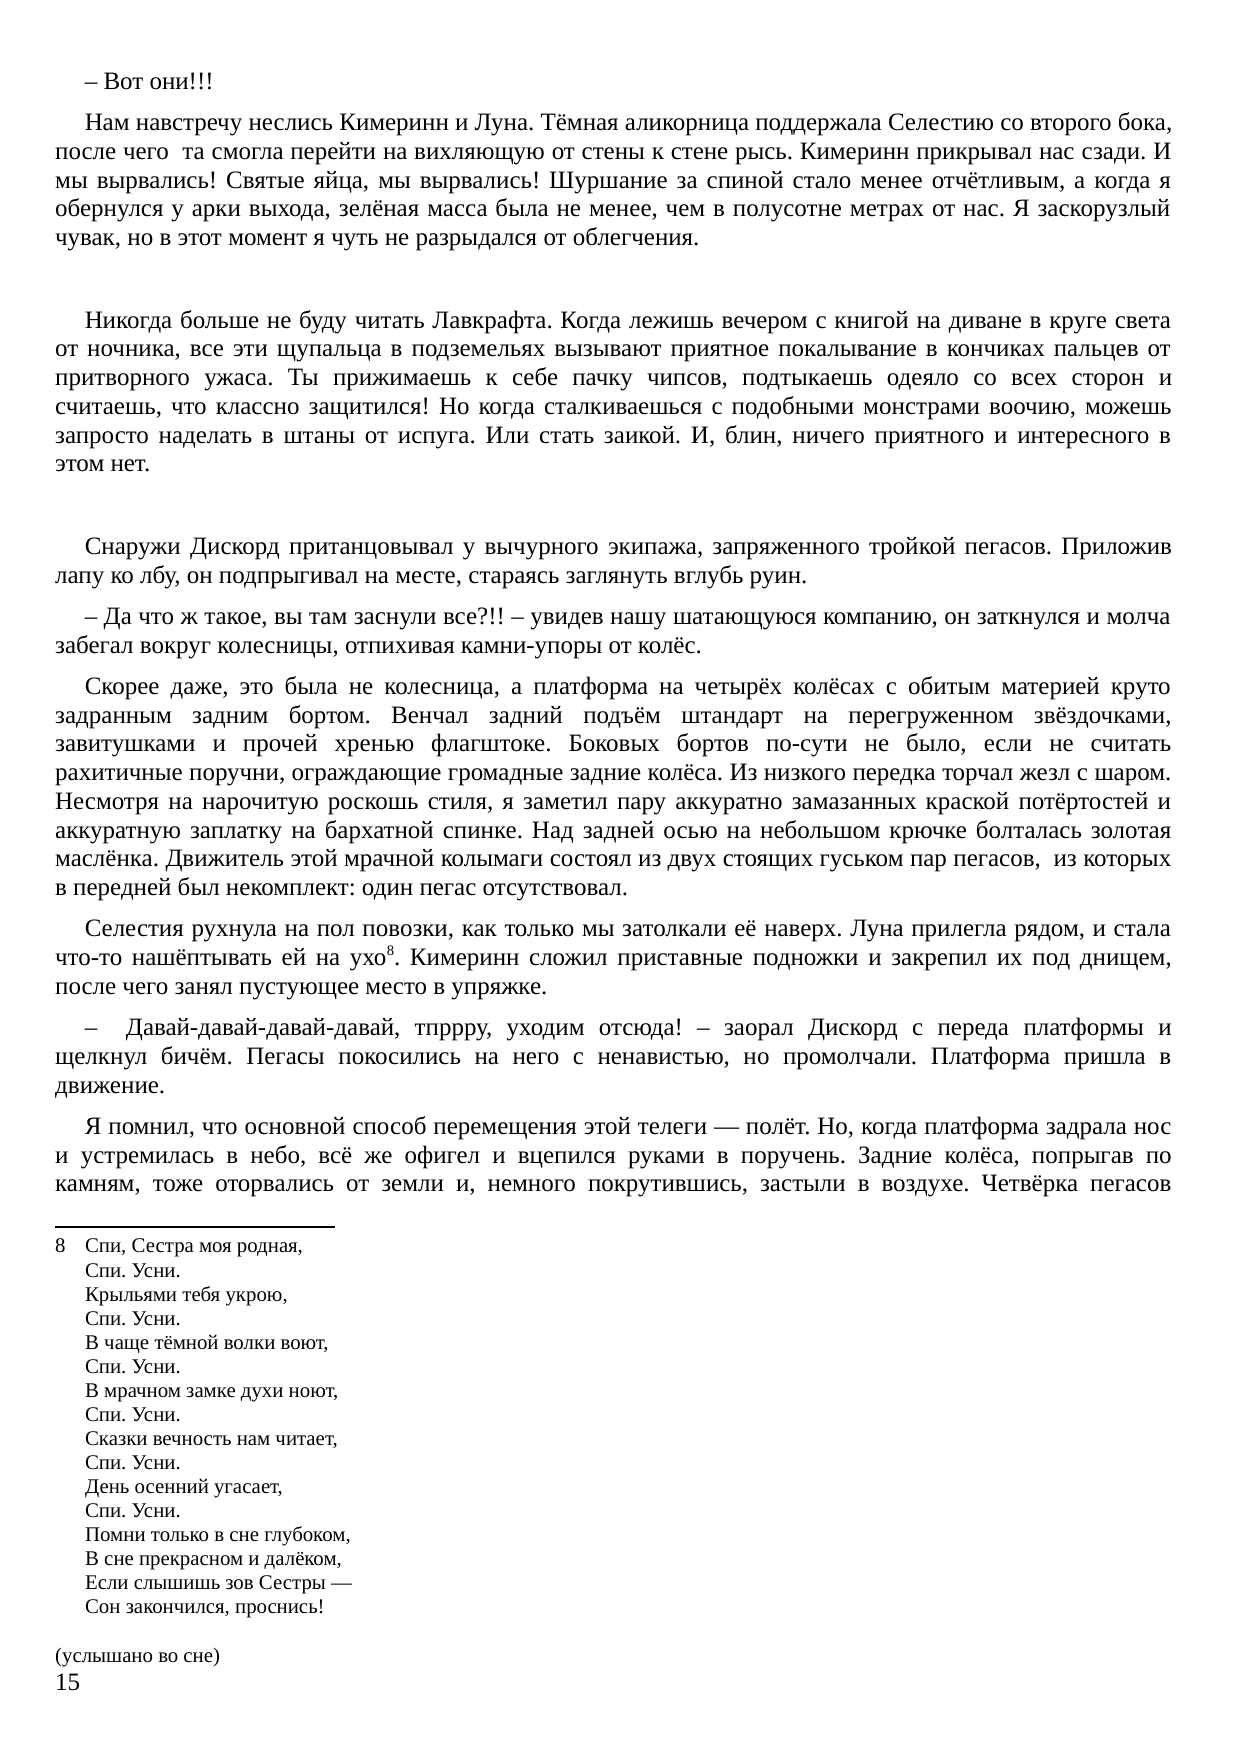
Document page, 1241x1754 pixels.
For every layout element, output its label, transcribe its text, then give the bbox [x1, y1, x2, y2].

text Спи, Сестра моя родная, Спи. Усни. Крыльями тебя укрою, Спи. Усни. [55, 1233, 1173, 1330]
text Я помнил, что основной способ перемещения этой телеги — полёт. Но, когда платформа задрала нос и устремилась в небо, всё же офигел и вцепился руками в поручень. Задние колёса, попрыгав по камням, тоже оторвались от земли и, немного покрутившись, застыли в воздухе. Четвёрка пегасов [55, 1111, 1173, 1197]
text – Вот они!!! [55, 66, 1173, 95]
text Скорее даже, это была не колесница, а платформа на четырёх колёсах с обитым материей круто задранным задним бортом. Венчал задний подъём штандарт на перегруженном звёздочками, завитушками и прочей хренью флагштоке. Боковых бортов по-сути не было, если не считать рахитичные поручни, ограждающие громадные задние колёса. Из низкого передка торчал жезл с шаром. Несмотря на нарочитую роскошь стиля, я заметил пару аккуратно замазанных краской потёртостей и аккуратную заплатку на бархатной спинке. Над задней осью на небольшом крючке болталась золотая маслёнка. Движитель этой мрачной колымаги состоял из двух стоящих гуськом пар пегасов, из которых в передней был некомплект: один пегас отсутствовал. [55, 671, 1173, 901]
text Селестия рухнула на пол повозки, как только мы затолкали её наверх. Луна прилегла рядом, и стала что-то нашёптывать ей на ухо. Кимеринн сложил приставные подножки и закрепил их под днищем, после чего занял пустующее место в упряжке. [55, 913, 1173, 1000]
text В сне прекрасном и далёком, Если слышишь зов Сестры — Сон закончился, проснись! [55, 1546, 1173, 1642]
text Снаружи Дискорд пританцовывал у вычурного экипажа, запряженного тройкой пегасов. Приложив лапу ко лбу, он подпрыгивал на месте, стараясь заглянуть вглубь руин. [55, 531, 1173, 588]
text – Давай-давай-давай-давай, тпррру, уходим отсюда! – заорал Дискорд с переда платформы и щелкнул бичём. Пегасы покосились на него с ненавистью, но промолчали. Платформа пришла в движение. [55, 1012, 1173, 1098]
text – Да что ж такое, вы там заснули все?!! – увидев нашу шатающуюся компанию, он заткнулся и молча забегал вокруг колесницы, отпихивая камни-упоры от колёс. [55, 601, 1173, 658]
text В мрачном замке духи ноют, Спи. Усни. [55, 1378, 1173, 1426]
text Никогда больше не буду читать Лавкрафта. Когда лежишь вечером с книгой на диване в круге света от ночника, все эти щупальца в подземельях вызывают приятное покалывание в кончиках пальцев от притворного ужаса. Ты прижимаешь к себе пачку чипсов, подтыкаешь одеяло со всех сторон и считаешь, что классно защитился! Но когда сталкиваешься с подобными монстрами воочию, можешь запросто наделать в штаны от испуга. Или стать заикой. И, блин, ничего приятного и интересного в этом нет. [55, 305, 1173, 477]
text Нам навстречу неслись Кимеринн и Луна. Тёмная аликорница поддержала Селестию со второго бока, после чего та смогла перейти на вихляющую от стены к стене рысь. Кимеринн прикрывал нас сзади. И мы вырвались! Святые яйца, мы вырвались! Шуршание за спиной стало менее отчётливым, а когда я обернулся у арки выхода, зелёная масса была не менее, чем в полусотне метрах от нас. Я заскорузлый чувак, но в этот момент я чуть не разрыдался от облегчения. [55, 107, 1173, 251]
text Сказки вечность нам читает, Спи. Усни. День осенний угасает, Спи. Усни. Помни только в сне глубоком, [55, 1426, 1173, 1546]
text В чаще тёмной волки воют, Спи. Усни. [55, 1330, 1173, 1378]
text (услышано во сне) [55, 1642, 1173, 1667]
